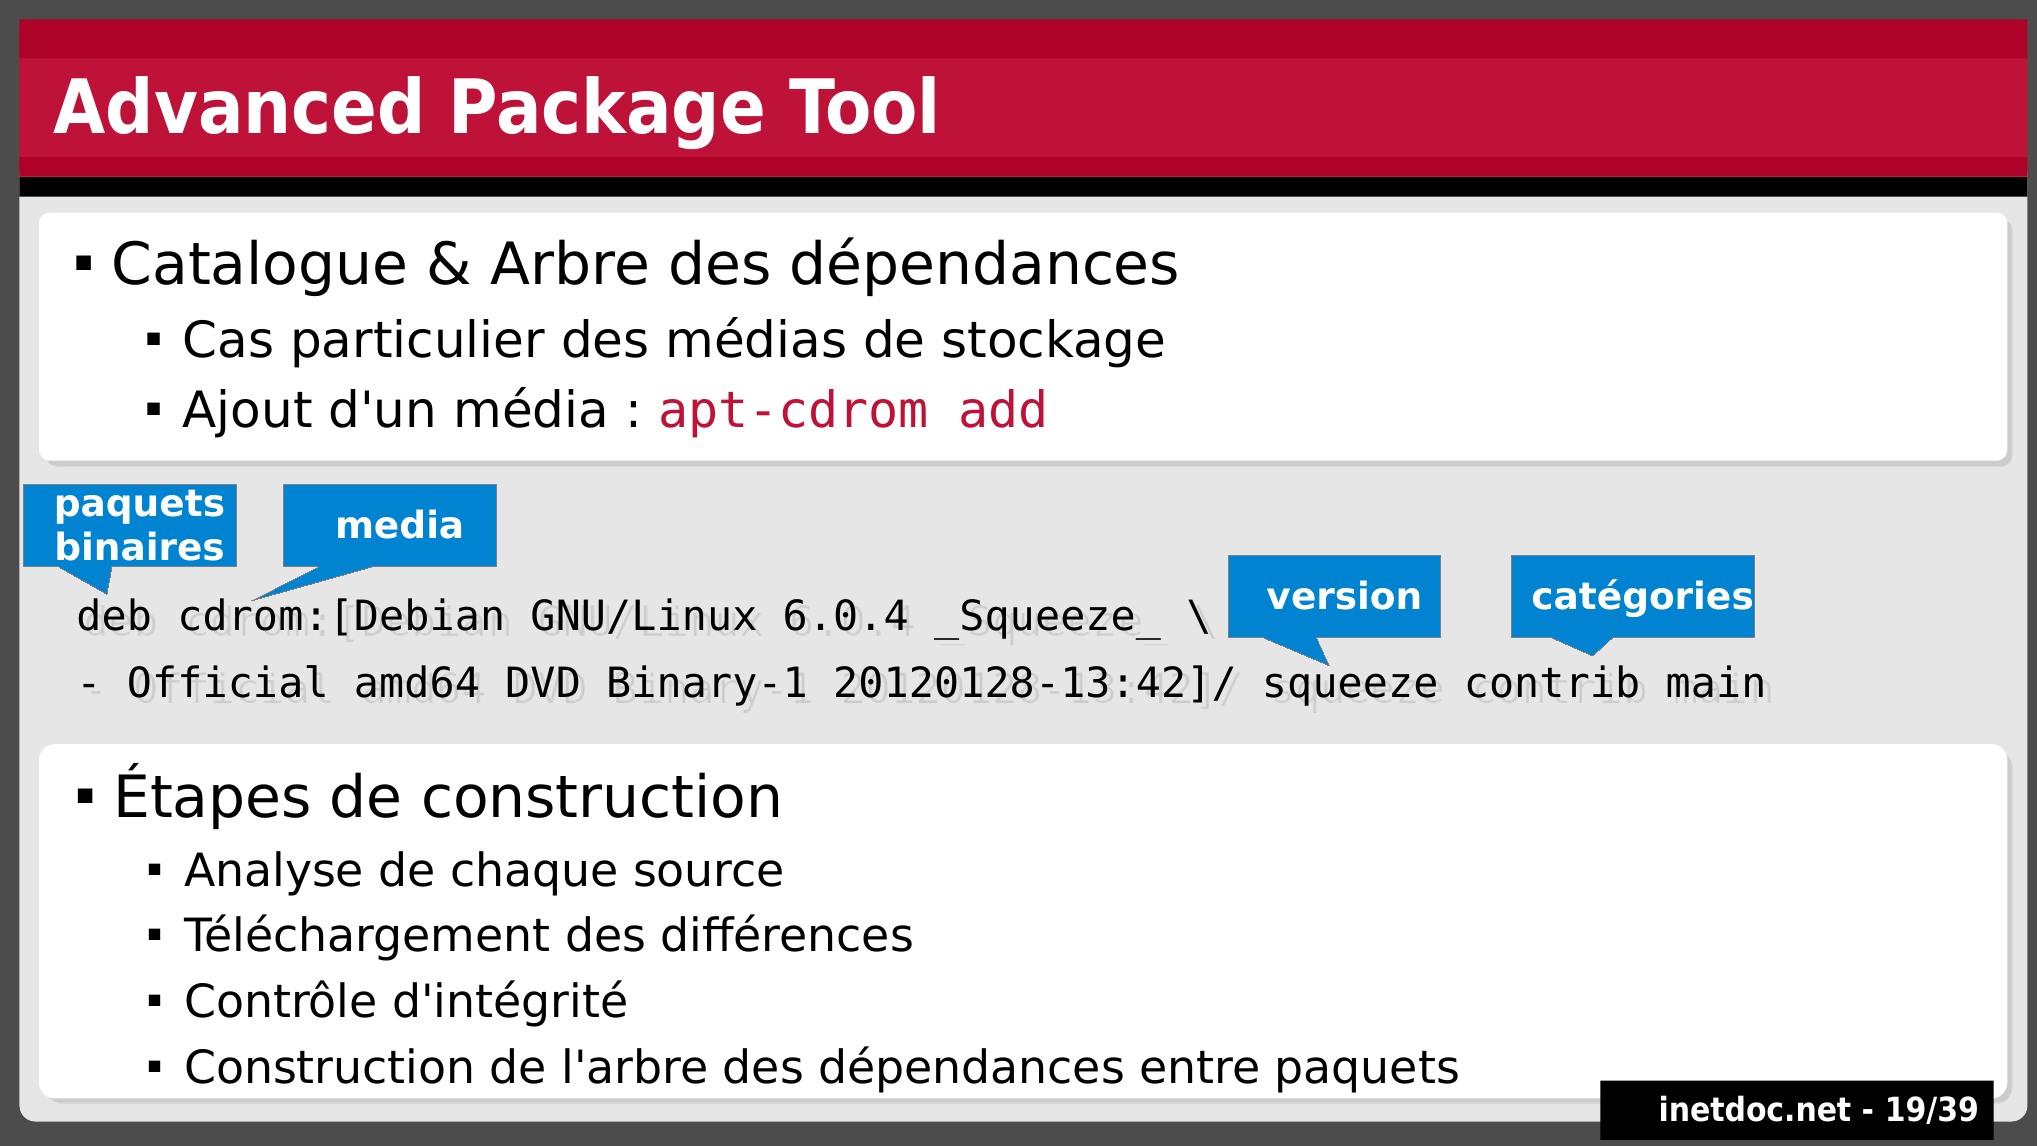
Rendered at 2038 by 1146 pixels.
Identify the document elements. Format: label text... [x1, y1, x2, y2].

text_box Catalogue & Arbre des dépendances Cas particulier des médias de stockage Ajout d'un média : apt-cdrom add deb cdrom:[Debian GNU/Linux 6.0.4 _Squeeze_ \ - Official amd64 DVD Binary-1 20120128-13:42]/ squeeze contrib main [38, 212, 2008, 461]
text_box [19, 157, 2028, 1122]
text_box media [251, 484, 497, 601]
text_box [19, 19, 2028, 59]
text_box Étapes de construction Analyse de chaque source Téléchargement des différences Contrôle d'intégrité Construction de l'arbre des dépendances entre paquets [38, 744, 2008, 1099]
text_box inetdoc.net - <numéro>/39 [1600, 1080, 1994, 1140]
text_box version [1228, 555, 1441, 666]
text_box paquets binaires [23, 484, 237, 595]
text_box catégories [1511, 555, 1755, 656]
text_box Advanced Package Tool [19, 59, 2028, 157]
